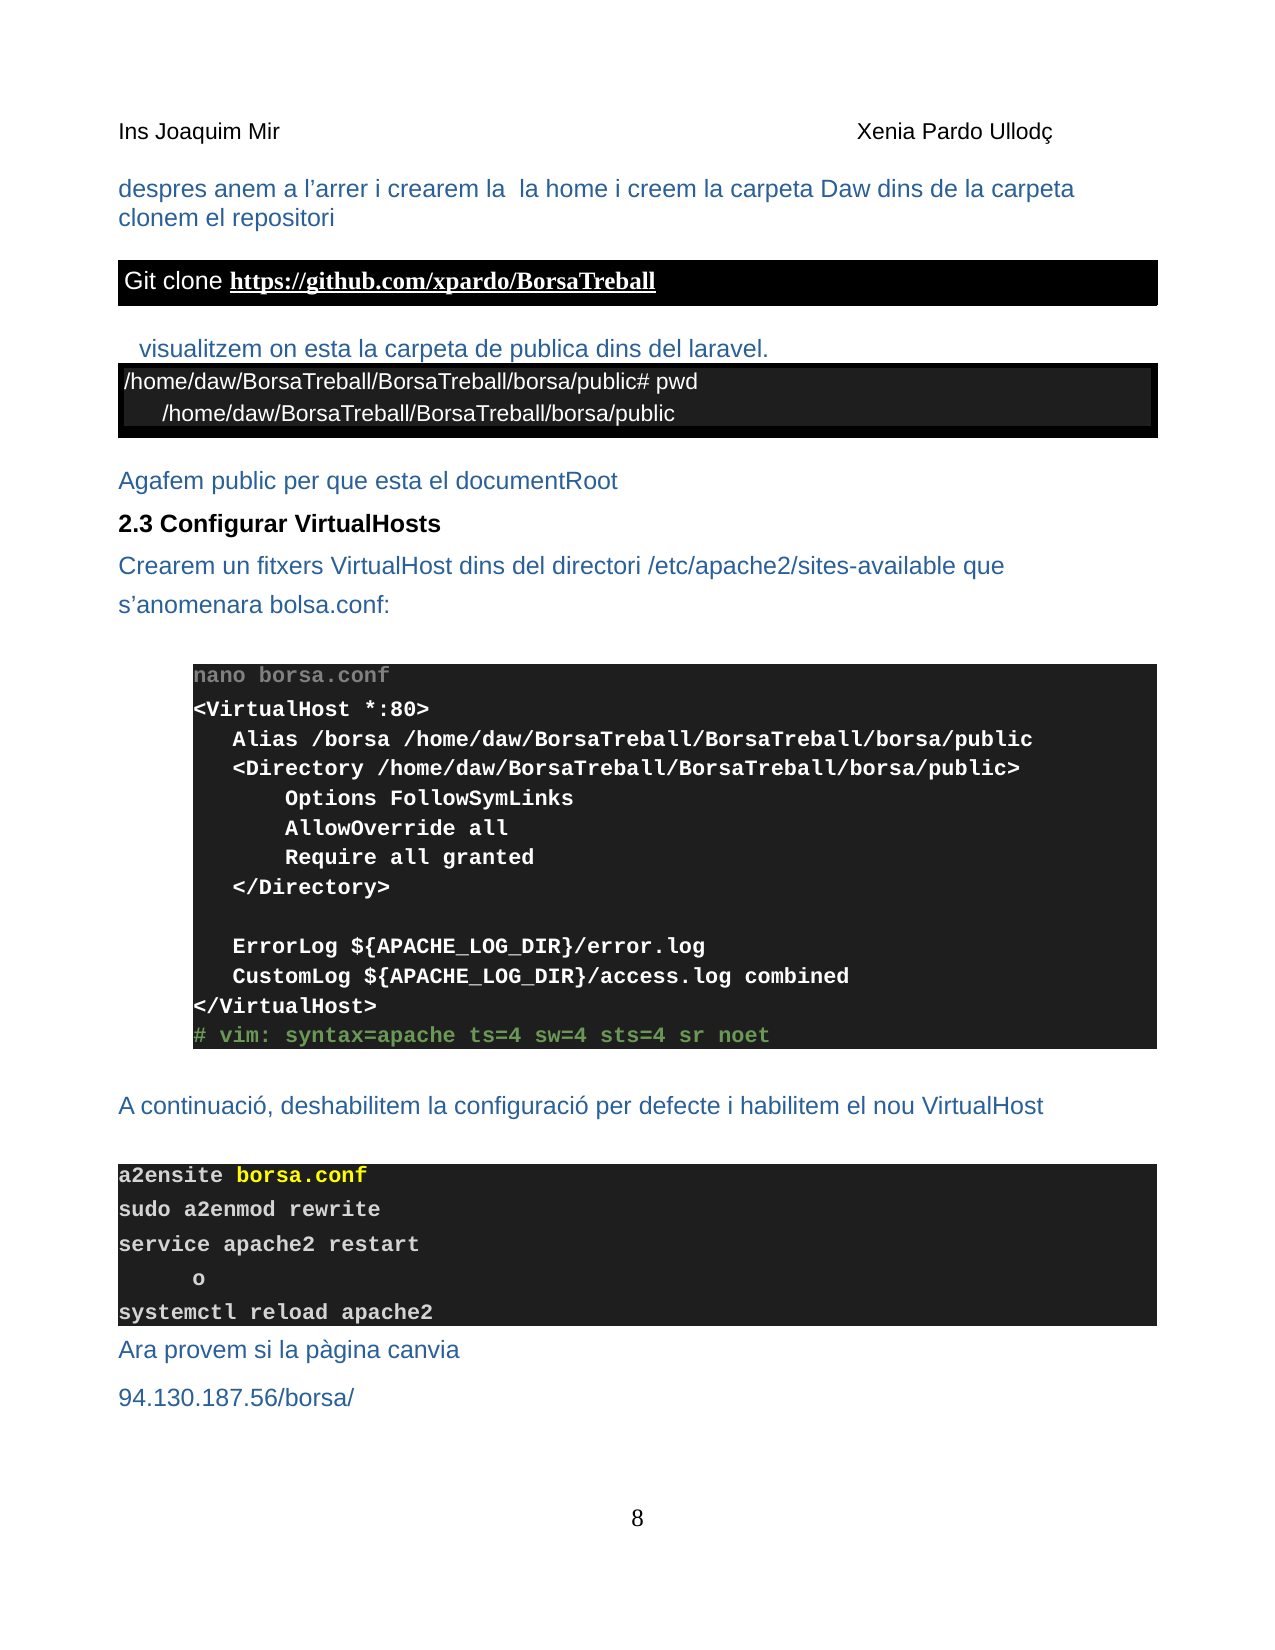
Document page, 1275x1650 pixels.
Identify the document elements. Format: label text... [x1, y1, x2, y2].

table_header /home/daw/BorsaTreball/BorsaTreball/borsa/public# pwd /home/daw/BorsaTreball/BorsaTreball/borsa/public [119, 364, 1157, 437]
text Agafem public per que esta el documentRoot [118, 466, 1157, 495]
text </Directory> [193, 876, 1157, 901]
text Require all granted [193, 847, 1157, 871]
text despres anem a l’arrer i crearem la la home i creem la carpeta Daw dins de la carpeta clonem el repositori [118, 174, 1157, 231]
text <VirtualHost *:80> [193, 698, 1157, 723]
text ErrorLog ${APACHE_LOG_DIR}/error.log [193, 936, 1157, 960]
text o [118, 1267, 1157, 1292]
text a2ensite borsa.conf [118, 1164, 1157, 1189]
text service apache2 restart [118, 1233, 1157, 1258]
text nano borsa.conf [193, 664, 1157, 689]
text 94.130.187.56/borsa/ [118, 1383, 1157, 1442]
text systemctl reload apache2 [118, 1301, 1157, 1326]
text Options FollowSymLinks [193, 787, 1157, 812]
table_header Git clone https://github.com/xpardo/BorsaTreball [119, 261, 1157, 305]
text visualitzem on esta la carpeta de publica dins del laravel. [118, 334, 1157, 362]
text Crearem un fitxers VirtualHost dins del directori /etc/apache2/sites-available que s’anomenara bolsa.conf: [118, 551, 1157, 619]
text <Directory /home/daw/BorsaTreball/BorsaTreball/borsa/public> [193, 757, 1157, 782]
text Alias /borsa /home/daw/BorsaTreball/BorsaTreball/borsa/public [193, 728, 1157, 753]
text CustomLog ${APACHE_LOG_DIR}/access.log combined [193, 965, 1157, 990]
text AllowOverride all [193, 817, 1157, 842]
text sudo a2enmod rewrite [118, 1199, 1157, 1223]
subtitle 2.3 Configurar VirtualHosts [118, 509, 1157, 538]
text # vim: syntax=apache ts=4 sw=4 sts=4 sr noet [193, 1025, 1157, 1049]
text A continuació, deshabilitem la configuració per defecte i habilitem el nou VirtualHost [118, 1091, 1157, 1119]
text Ara provem si la pàgina canvia [118, 1335, 1157, 1364]
text </VirtualHost> [193, 995, 1157, 1020]
